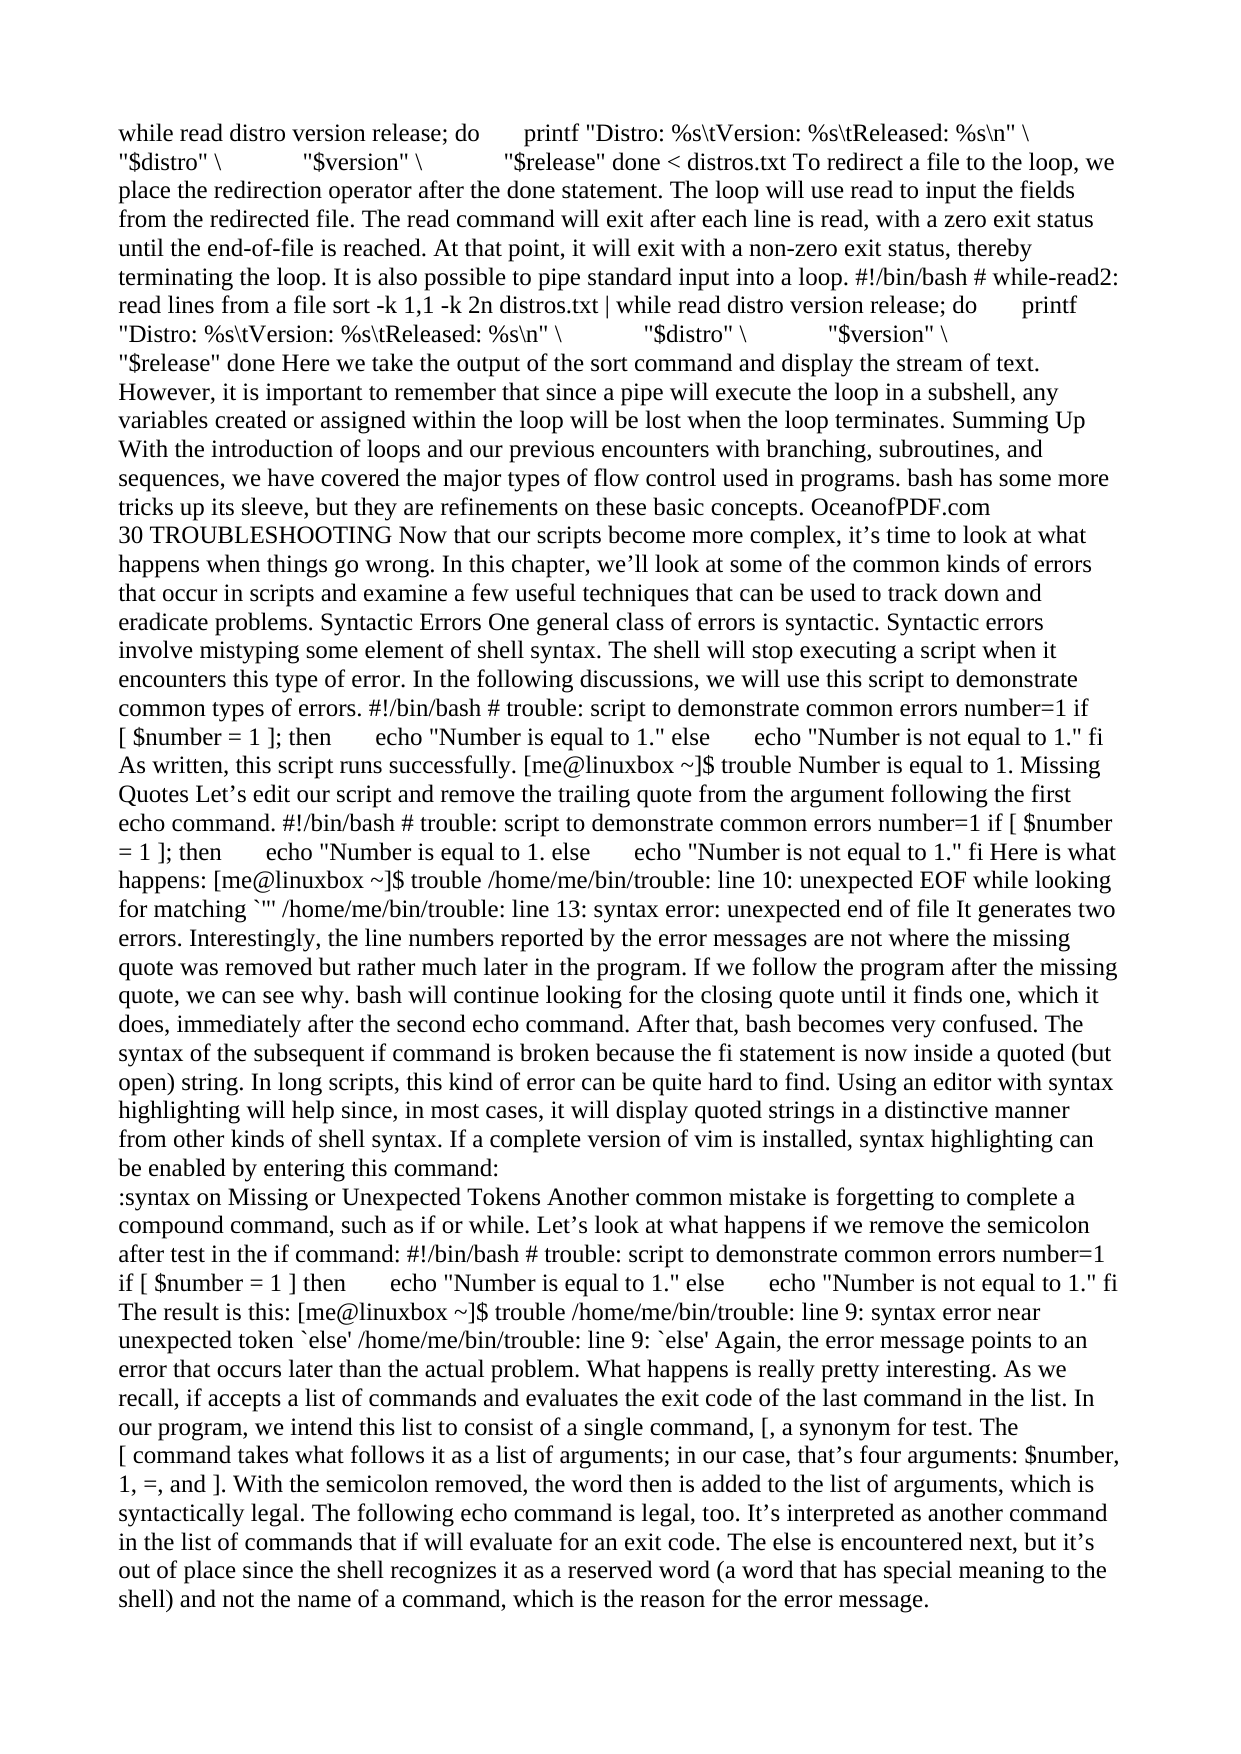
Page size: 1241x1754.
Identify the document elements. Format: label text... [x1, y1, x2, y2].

text while read distro version release; do printf "Distro: %s\tVersion: %s\tReleased: %s\n" \ "$distro" \ "$version" \ "$release" done < distros.txt To redirect a file to the loop, we place the redirection operator after the done statement. The loop will use read to input the fields from the redirected file. The read command will exit after each line is read, with a zero exit status until the end-of-file is reached. At that point, it will exit with a non-zero exit status, thereby terminating the loop. It is also possible to pipe standard input into a loop. #!/bin/bash # while-read2: read lines from a file sort -k 1,1 -k 2n distros.txt | while read distro version release; do printf "Distro: %s\tVersion: %s\tReleased: %s\n" \ "$distro" \ "$version" \ "$release" done Here we take the output of the sort command and display the stream of text. However, it is important to remember that since a pipe will execute the loop in a subshell, any variables created or assigned within the loop will be lost when the loop terminates. Summing Up With the introduction of loops and our previous encounters with branching, subroutines, and sequences, we have covered the major types of flow control used in programs. bash has some more tricks up its sleeve, but they are refinements on these basic concepts. OceanofPDF.com [118, 118, 1122, 521]
text :syntax on Missing or Unexpected Tokens Another common mistake is forgetting to complete a compound command, such as if or while. Let’s look at what happens if we remove the semicolon after test in the if command: #!/bin/bash # trouble: script to demonstrate common errors number=1 if [ $number = 1 ] then echo "Number is equal to 1." else echo "Number is not equal to 1." fi The result is this: [me@linuxbox ~]$ trouble /home/me/bin/trouble: line 9: syntax error near unexpected token `else' /home/me/bin/trouble: line 9: `else' Again, the error message points to an error that occurs later than the actual problem. What happens is really pretty interesting. As we recall, if accepts a list of commands and evaluates the exit code of the last command in the list. In our program, we intend this list to consist of a single command, [, a synonym for test. The [ command takes what follows it as a list of arguments; in our case, that’s four arguments: $number, 1, =, and ]. With the semicolon removed, the word then is added to the list of arguments, which is syntactically legal. The following echo command is legal, too. It’s interpreted as another command in the list of commands that if will evaluate for an exit code. The else is encountered next, but it’s out of place since the shell recognizes it as a reserved word (a word that has special meaning to the shell) and not the name of a command, which is the reason for the error message. [118, 1182, 1122, 1613]
text 30 TROUBLESHOOTING Now that our scripts become more complex, it’s time to look at what happens when things go wrong. In this chapter, we’ll look at some of the common kinds of errors that occur in scripts and examine a few useful techniques that can be used to track down and eradicate problems. Syntactic Errors One general class of errors is syntactic. Syntactic errors involve mistyping some element of shell syntax. The shell will stop executing a script when it encounters this type of error. In the following discussions, we will use this script to demonstrate common types of errors. #!/bin/bash # trouble: script to demonstrate common errors number=1 if [ $number = 1 ]; then echo "Number is equal to 1." else echo "Number is not equal to 1." fi [118, 521, 1122, 751]
text As written, this script runs successfully. [me@linuxbox ~]$ trouble Number is equal to 1. Missing Quotes Let’s edit our script and remove the trailing quote from the argument following the first echo command. #!/bin/bash # trouble: script to demonstrate common errors number=1 if [ $number = 1 ]; then echo "Number is equal to 1. else echo "Number is not equal to 1." fi Here is what happens: [me@linuxbox ~]$ trouble /home/me/bin/trouble: line 10: unexpected EOF while looking for matching `"' /home/me/bin/trouble: line 13: syntax error: unexpected end of file It generates two errors. Interestingly, the line numbers reported by the error messages are not where the missing quote was removed but rather much later in the program. If we follow the program after the missing quote, we can see why. bash will continue looking for the closing quote until it finds one, which it does, immediately after the second echo command. After that, bash becomes very confused. The syntax of the subsequent if command is broken because the fi statement is now inside a quoted (but open) string. In long scripts, this kind of error can be quite hard to find. Using an editor with syntax highlighting will help since, in most cases, it will display quoted strings in a distinctive manner from other kinds of shell syntax. If a complete version of vim is installed, syntax highlighting can be enabled by entering this command: [118, 751, 1122, 1182]
